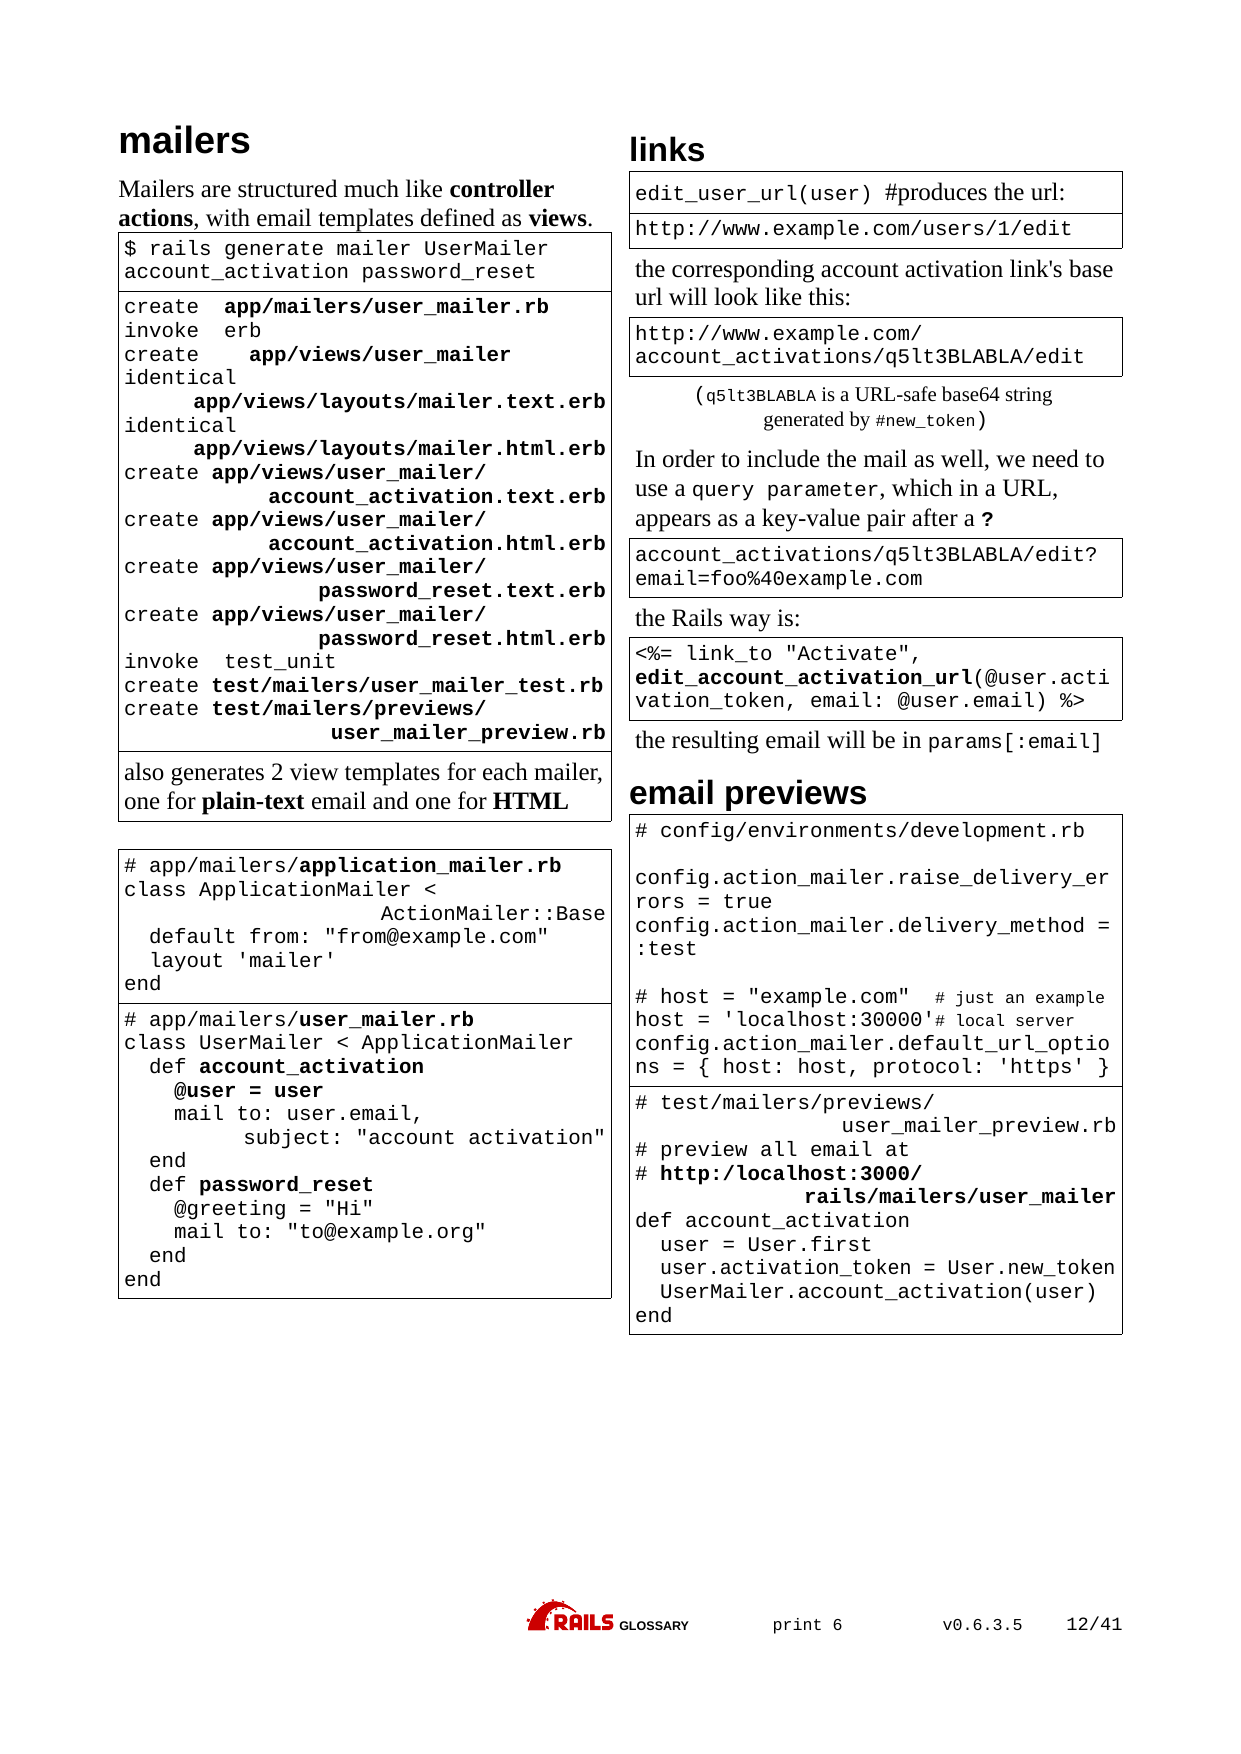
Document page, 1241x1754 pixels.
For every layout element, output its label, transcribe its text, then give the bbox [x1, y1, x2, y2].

table_cell <%= link_to "Activate", edit_account_activation_url(@user.activation_token, email: @user.email) %> [630, 638, 1122, 720]
table_cell # app/mailers/user_mailer.rb class UserMailer < ApplicationMailer def account_activation @user = user mail to: user.email, subject: "account activation" end def password_reset @greeting = "Hi" mail to: "to@example.org" end end [119, 1004, 611, 1298]
subtitle email previews [629, 773, 1122, 811]
table_cell create app/mailers/user_mailer.rb invoke erb create app/views/user_mailer identical app/views/layouts/mailer.text.erb identical app/views/layouts/mailer.html.erb create app/views/user_mailer/ account_activation.text.erb create app/views/user_mailer/ account_activation.html.erb create app/views/user_mailer/ password_reset.text.erb create app/views/user_mailer/ password_reset.html.erb invoke test_unit create test/mailers/user_mailer_test.rb create test/mailers/previews/ user_mailer_preview.rb [119, 292, 611, 751]
table_cell http://www.example.com/users/1/edit [630, 214, 1122, 248]
table_cell the Rails way is: [629, 598, 1122, 637]
text Mailers are structured much like controller actions, with email templates defined as views. [118, 174, 611, 232]
table_cell # test/mailers/previews/ user_mailer_preview.rb # preview all email at # http:/localhost:3000/ rails/mailers/user_mailer def account_activation user = User.first user.activation_token = User.new_token UserMailer.account_activation(user) end [630, 1087, 1122, 1334]
table_header edit_user_url(user) #produces the url: [630, 172, 1122, 213]
table_cell also generates 2 view templates for each mailer, one for plain-text email and one for HTML [119, 752, 611, 821]
table_cell the resulting email will be in params[:email] [629, 721, 1122, 761]
subtitle links [629, 130, 1122, 168]
table_cell account_activations/q5lt3BLABLA/edit?email=foo%40example.com [630, 539, 1122, 597]
table_header # config/environments/development.rb config.action_mailer.raise_delivery_errors = true config.action_mailer.delivery_method = :test # host = "example.com" # just an example host = 'localhost:30000'# local server config.action_mailer.default_url_options = { host: host, protocol: 'https' } [630, 815, 1122, 1086]
table_cell In order to include the mail as well, we need to use a query parameter, which in a URL, appears as a key-value pair after a ? [629, 439, 1122, 538]
table_cell the corresponding account activation link's base url will look like this: [629, 249, 1122, 317]
table_header $ rails generate mailer UserMailer account_activation password_reset [119, 233, 611, 291]
table_cell http://www.example.com/account_activations/q5lt3BLABLA/edit [630, 318, 1122, 376]
subtitle mailers [118, 118, 611, 162]
table_header # app/mailers/application_mailer.rb class ApplicationMailer < ActionMailer::Base default from: "from@example.com" layout 'mailer' end [119, 850, 611, 1003]
table_cell (q5lt3BLABLA is a URL-safe base64 string generated by #new_token) [629, 377, 1122, 439]
